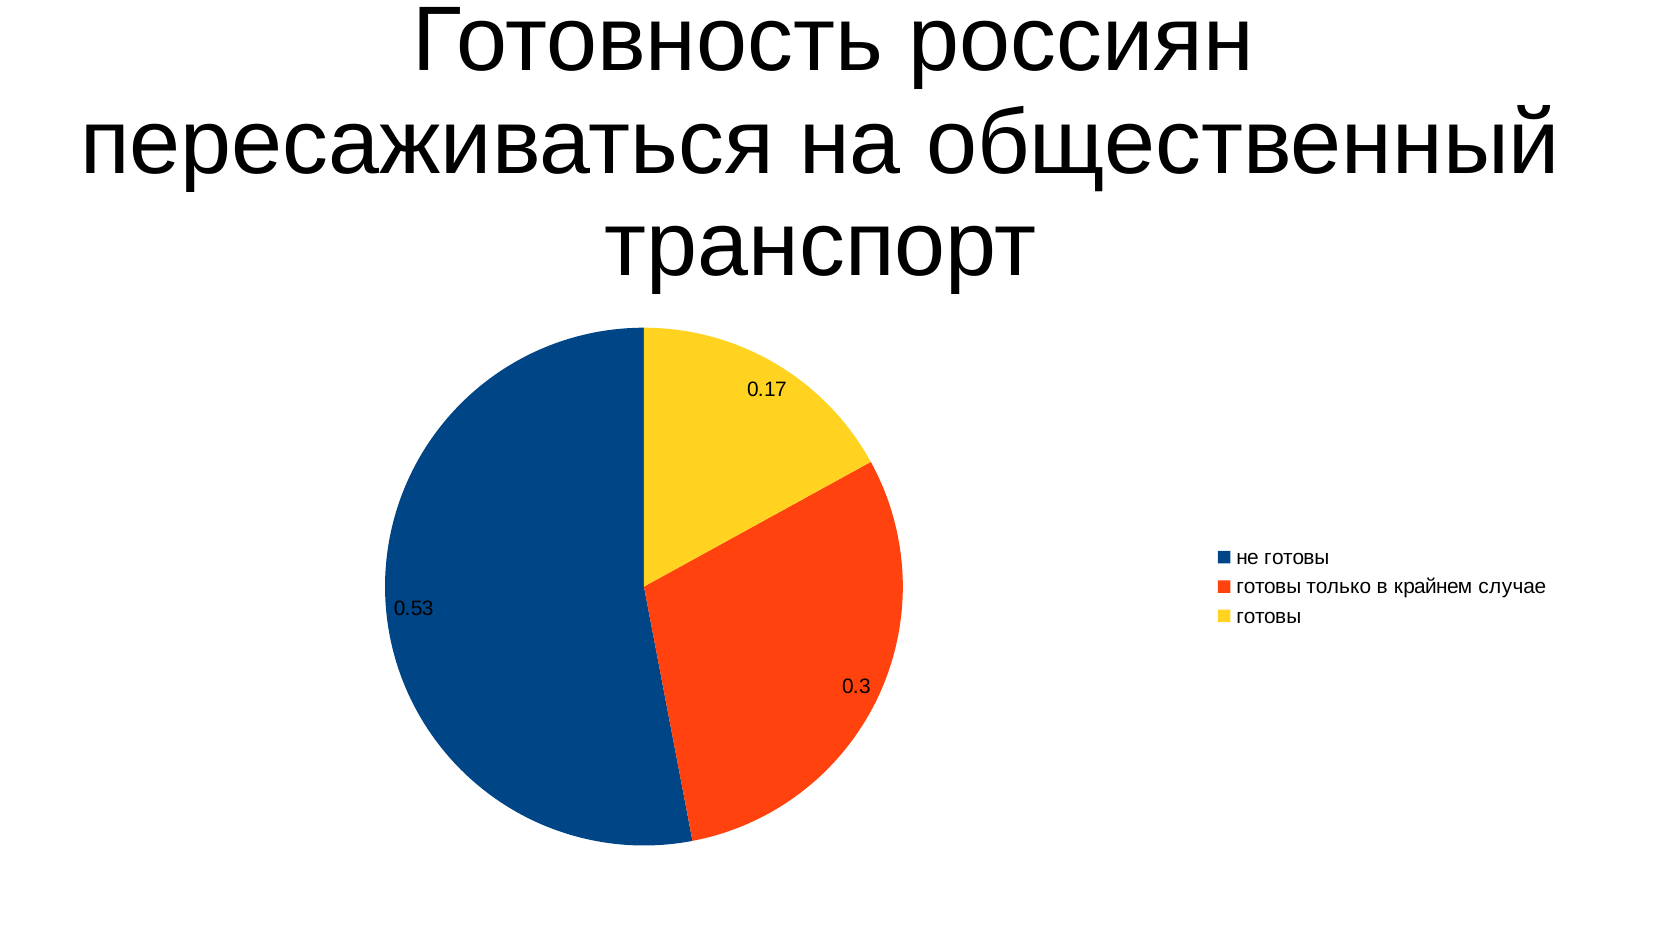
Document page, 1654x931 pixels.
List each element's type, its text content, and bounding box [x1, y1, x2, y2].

title Готовность россиян пересаживаться на общественный транспорт [76, 0, 1565, 296]
chart [76, 316, 1565, 857]
